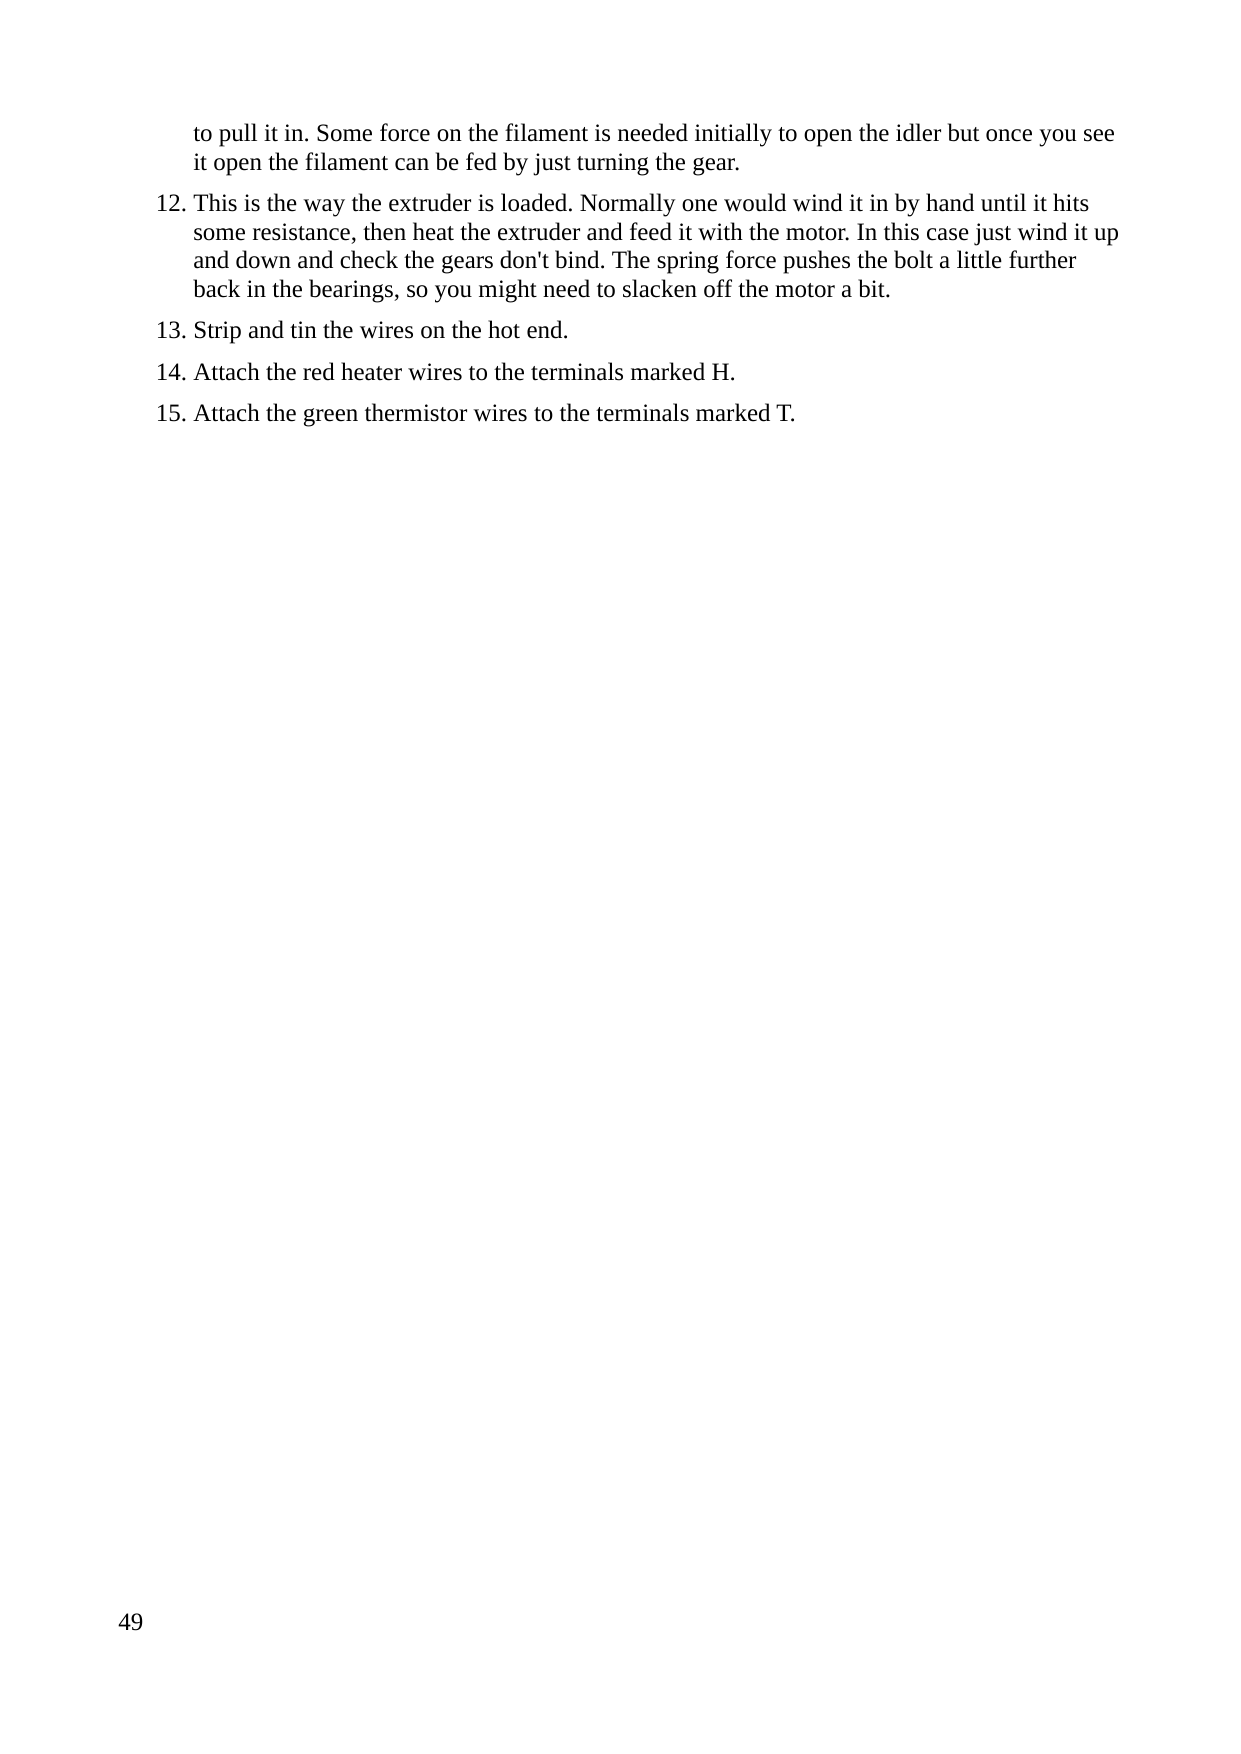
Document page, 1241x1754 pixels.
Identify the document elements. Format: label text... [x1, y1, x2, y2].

list Attach the red heater wires to the terminals marked H. [156, 357, 1122, 386]
list Attach the green thermistor wires to the terminals marked T. [156, 398, 1122, 427]
list This is the way the extruder is loaded. Normally one would wind it in by hand until it hits some resistance, then heat the extruder and feed it with the motor. In this case just wind it up and down and check the gears don't bind. The spring force pushes the bolt a little further back in the bearings, so you might need to slacken off the motor a bit. [156, 188, 1122, 303]
list to pull it in. Some force on the filament is needed initially to open the idler but once you see it open the filament can be fed by just turning the gear. [156, 118, 1122, 176]
list Strip and tin the wires on the hot end. [156, 316, 1122, 344]
